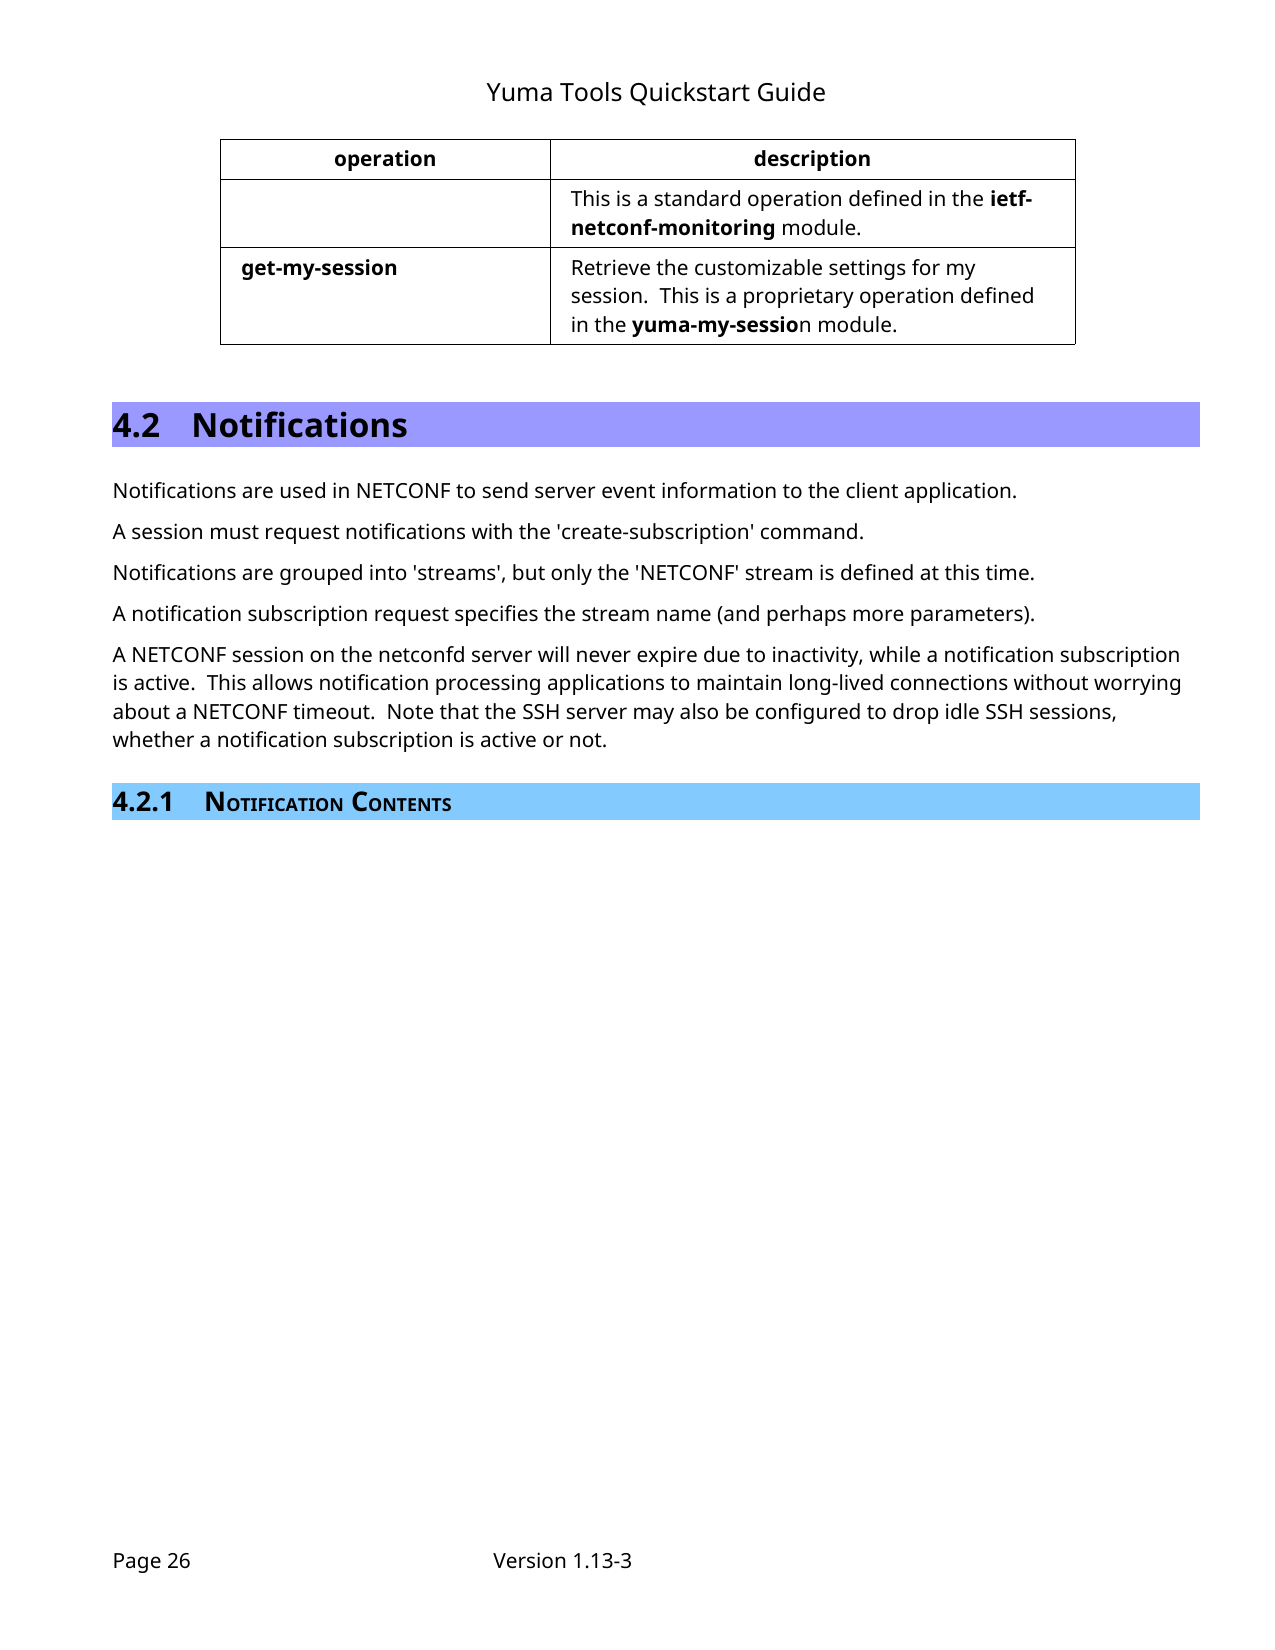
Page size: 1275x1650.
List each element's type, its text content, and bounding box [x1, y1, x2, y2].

text A session must request notifications with the 'create-subscription' command. [112, 517, 1200, 546]
subtitle Notification Contents [112, 783, 1200, 820]
text Notifications are grouped into 'streams', but only the 'NETCONF' stream is defined at this time. [112, 558, 1200, 586]
table_cell This is a standard operation defined in the ietf-netconf-monitoring module. [551, 180, 1075, 247]
text Notifications are used in NETCONF to send server event information to the client application. [112, 476, 1200, 504]
subtitle Notifications [112, 402, 1200, 447]
table_cell [221, 180, 550, 247]
table_cell Retrieve the customizable settings for my session. This is a proprietary operation defined in the yuma-my-session module. [551, 248, 1075, 344]
table_cell get-my-session [221, 248, 550, 344]
table_header operation [221, 140, 550, 178]
text A NETCONF session on the netconfd server will never expire due to inactivity, while a notification subscription is active. This allows notification processing applications to maintain long-lived connections without worrying about a NETCONF timeout. Note that the SSH server may also be configured to drop idle SSH sessions, whether a notification subscription is active or not. [112, 640, 1200, 754]
table_header description [551, 140, 1075, 178]
text A notification subscription request specifies the stream name (and perhaps more parameters). [112, 599, 1200, 627]
